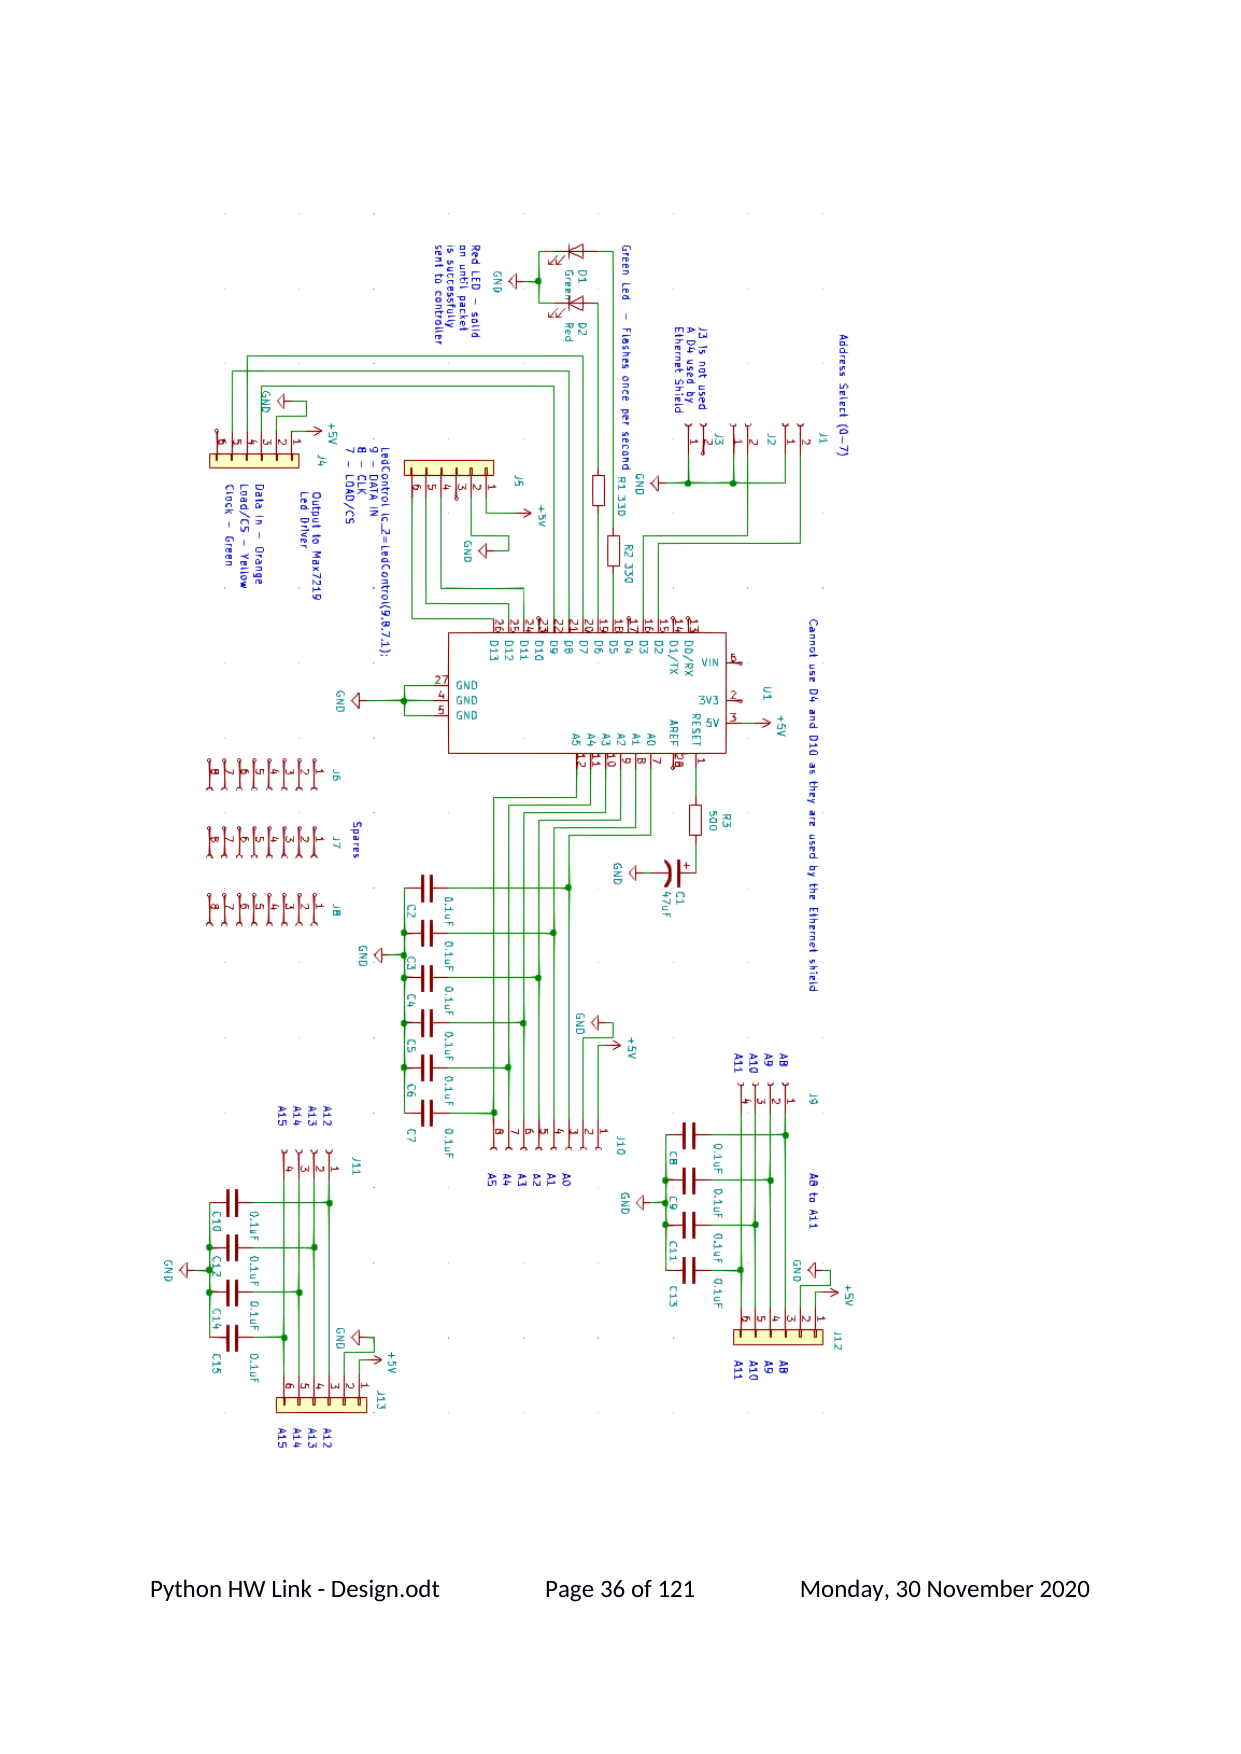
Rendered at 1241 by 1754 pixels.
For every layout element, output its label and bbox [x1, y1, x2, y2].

picture [150, 211, 873, 1466]
